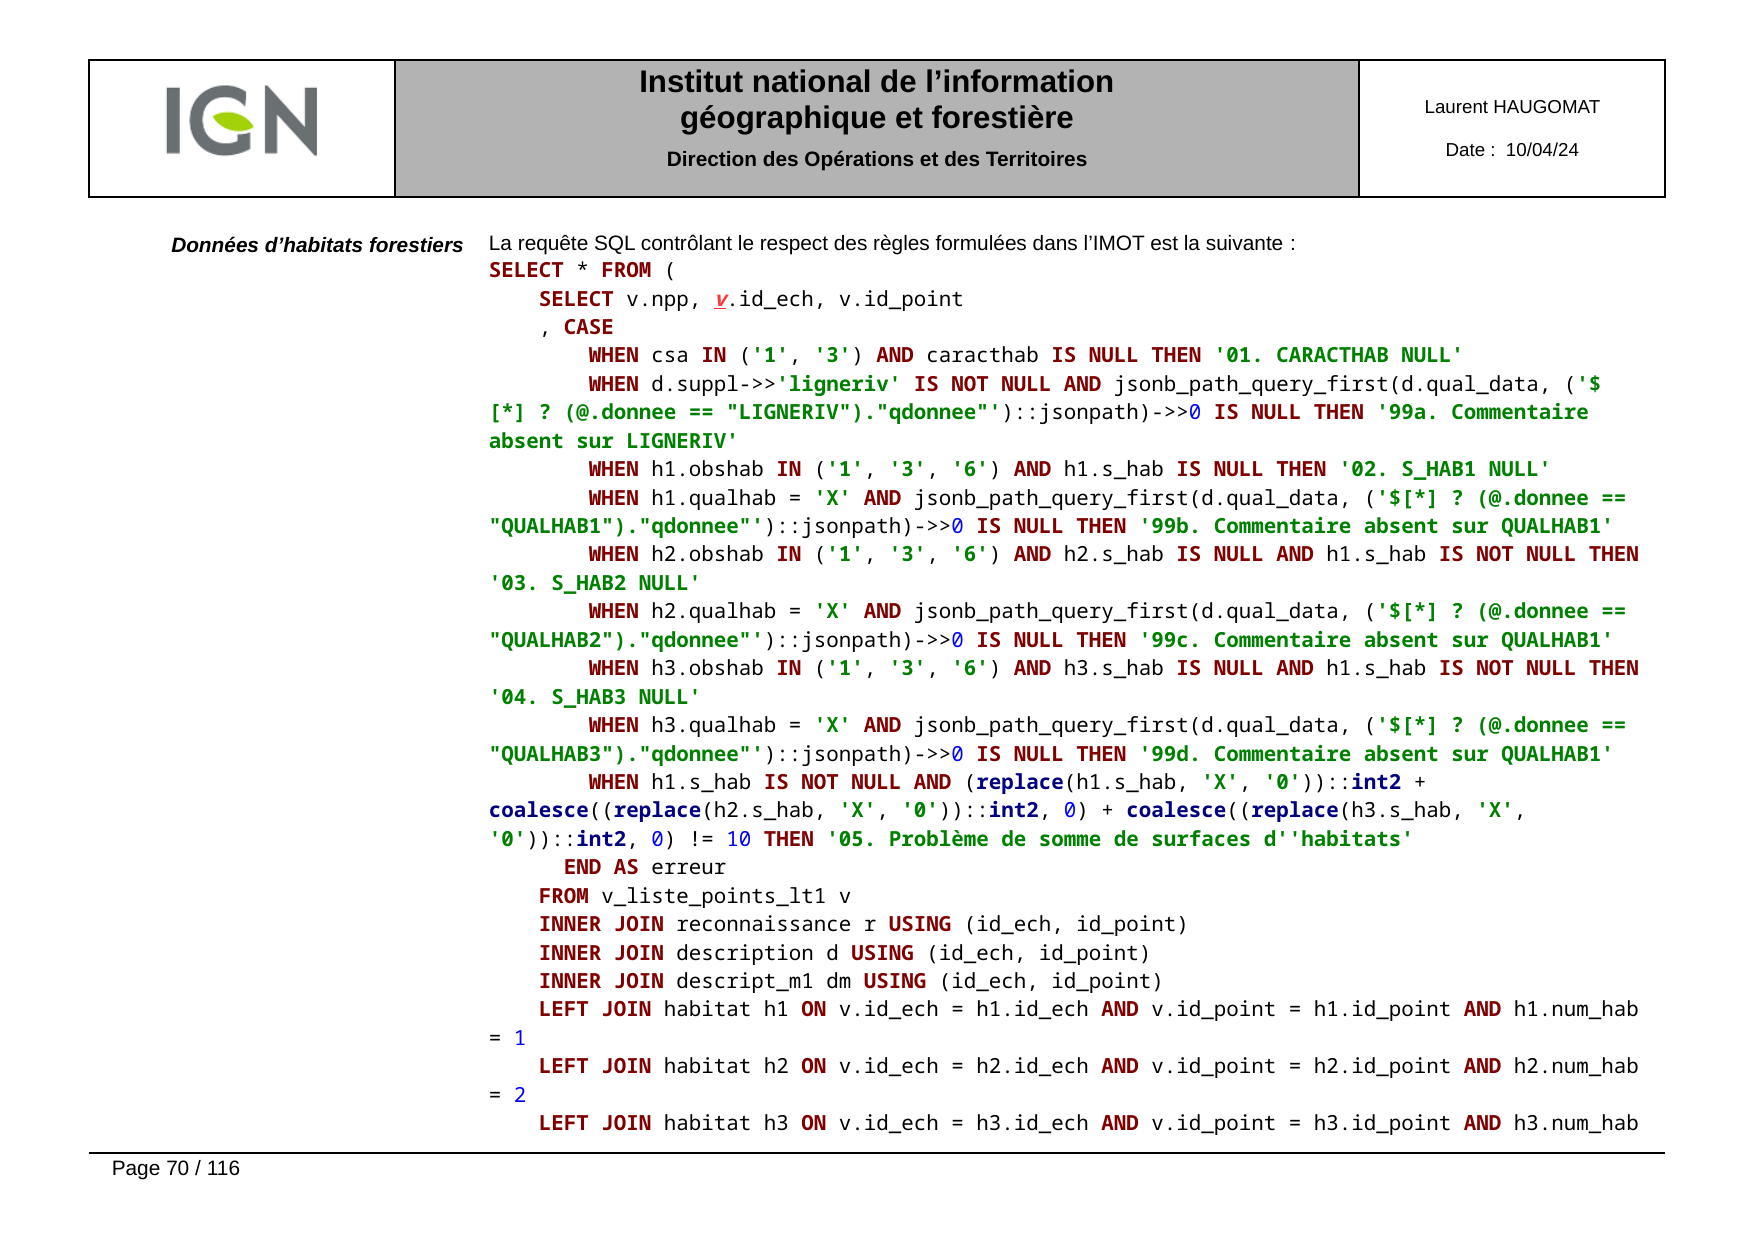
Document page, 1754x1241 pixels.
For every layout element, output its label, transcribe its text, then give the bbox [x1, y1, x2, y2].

table_cell [89, 198, 483, 231]
table_cell Données d’habitats forestiers [89, 231, 483, 1143]
table_cell La requête SQL contrôlant le respect des règles formulées dans l’IMOT est la suivante : SELECT * FROM ( SELECT v.npp, v.id_ech, v.id_point , CASE WHEN csa IN ('1', '3') AND caracthab IS NULL THEN '01. CARACTHAB NULL' WHEN d.suppl->>'ligneriv' IS NOT NULL AND jsonb_path_query_first(d.qual_data, ('$[*] ? (@.donnee == "LIGNERIV")."qdonnee"')::jsonpath)->>0 IS NULL THEN '99a. Commentaire absent sur LIGNERIV' WHEN h1.obshab IN ('1', '3', '6') AND h1.s_hab IS NULL THEN '02. S_HAB1 NULL' WHEN h1.qualhab = 'X' AND jsonb_path_query_first(d.qual_data, ('$[*] ? (@.donnee == "QUALHAB1")."qdonnee"')::jsonpath)->>0 IS NULL THEN '99b. Commentaire absent sur QUALHAB1' WHEN h2.obshab IN ('1', '3', '6') AND h2.s_hab IS NULL AND h1.s_hab IS NOT NULL THEN '03. S_HAB2 NULL' WHEN h2.qualhab = 'X' AND jsonb_path_query_first(d.qual_data, ('$[*] ? (@.donnee == "QUALHAB2")."qdonnee"')::jsonpath)->>0 IS NULL THEN '99c. Commentaire absent sur QUALHAB1' WHEN h3.obshab IN ('1', '3', '6') AND h3.s_hab IS NULL AND h1.s_hab IS NOT NULL THEN '04. S_HAB3 NULL' WHEN h3.qualhab = 'X' AND jsonb_path_query_first(d.qual_data, ('$[*] ? (@.donnee == "QUALHAB3")."qdonnee"')::jsonpath)->>0 IS NULL THEN '99d. Commentaire absent sur QUALHAB1' WHEN h1.s_hab IS NOT NULL AND (replace(h1.s_hab, 'X', '0'))::int2 + coalesce((replace(h2.s_hab, 'X', '0'))::int2, 0) + coalesce((replace(h3.s_hab, 'X', '0'))::int2, 0) != 10 THEN '05. Problème de somme de surfaces d''habitats' END AS erreur FROM v_liste_points_lt1 v INNER JOIN reconnaissance r USING (id_ech, id_point) INNER JOIN description d USING (id_ech, id_point) INNER JOIN descript_m1 dm USING (id_ech, id_point) LEFT JOIN habitat h1 ON v.id_ech = h1.id_ech AND v.id_point = h1.id_point AND h1.num_hab = 1 LEFT JOIN habitat h2 ON v.id_ech = h2.id_ech AND v.id_point = h2.id_point AND h2.num_hab = 2 LEFT JOIN habitat h3 ON v.id_ech = h3.id_ech AND v.id_point = h3.id_point AND h3.num_hab [483, 231, 1665, 1143]
picture [141, 62, 343, 180]
